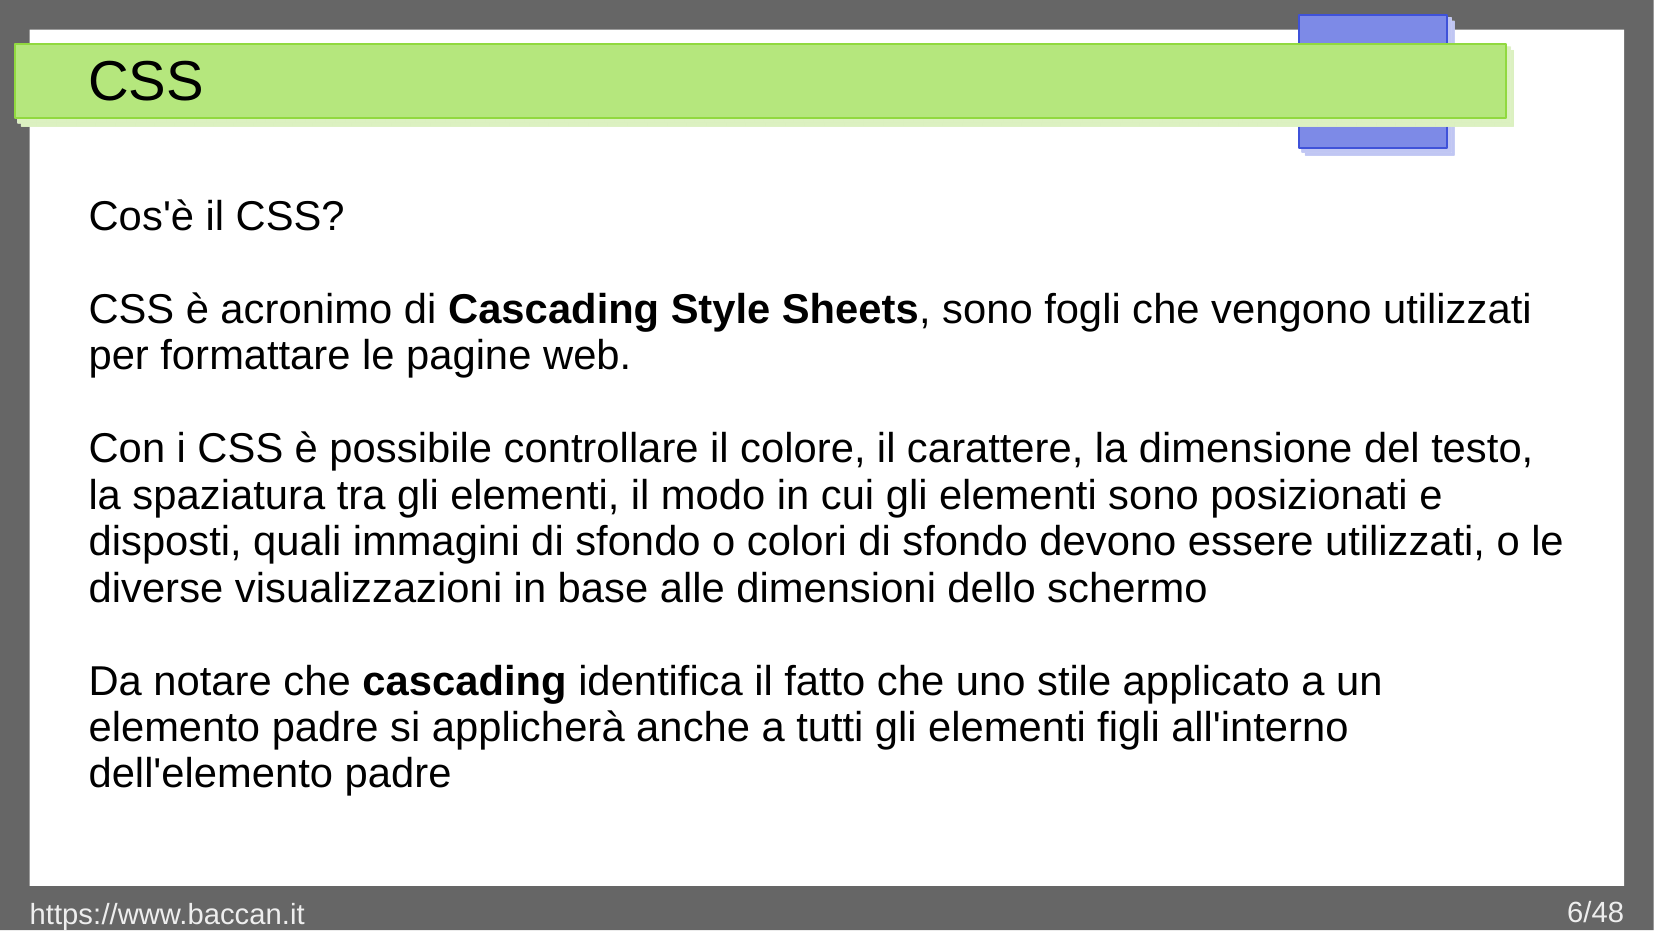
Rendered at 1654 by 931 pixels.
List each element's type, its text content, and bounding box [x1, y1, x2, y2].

text_box Cos'è il CSS? CSS è acronimo di Cascading Style Sheets, sono fogli che vengono utilizzati per formattare le pagine web. Con i CSS è possibile controllare il colore, il carattere, la dimensione del testo, la spaziatura tra gli elementi, il modo in cui gli elementi sono posizionati e disposti, quali immagini di sfondo o colori di sfondo devono essere utilizzati, o le diverse visualizzazioni in base alle dimensioni dello schermo Da notare che cascading identifica il fatto che uno stile applicato a un elemento padre si applicherà anche a tutti gli elementi figli all'interno dell'elemento padre [88, 169, 1565, 820]
title CSS [88, 44, 1506, 119]
